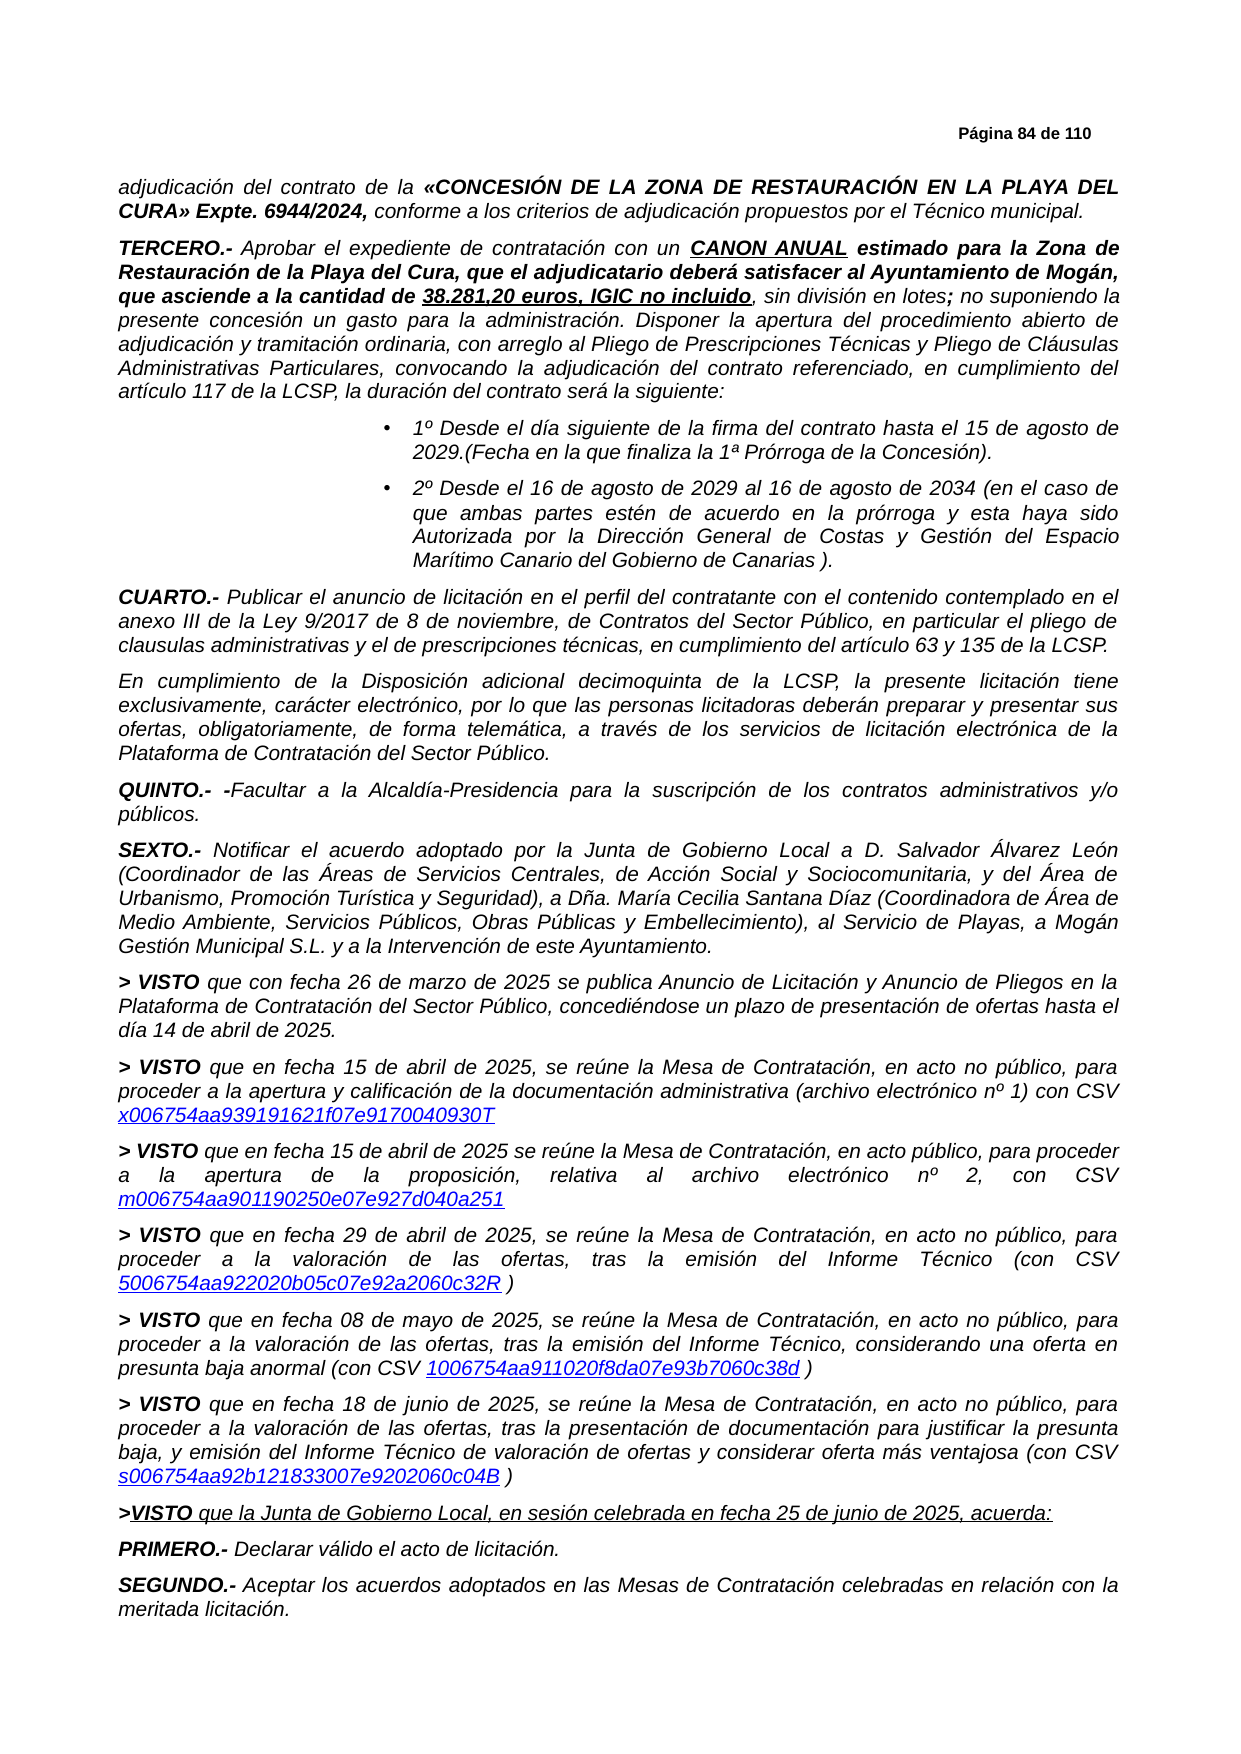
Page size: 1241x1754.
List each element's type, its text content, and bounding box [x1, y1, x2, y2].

text adjudicación del contrato de la «CONCESIÓN DE LA ZONA DE RESTAURACIÓN EN LA PLAYA DEL CURA» Expte. 6944/2024, conforme a los criterios de adjudicación propuestos por el Técnico municipal. [118, 175, 1122, 223]
text En cumplimiento de la Disposición adicional decimoquinta de la LCSP, la presente licitación tiene exclusivamente, carácter electrónico, por lo que las personas licitadoras deberán preparar y presentar sus ofertas, obligatoriamente, de forma telemática, a través de los servicios de licitación electrónica de la Plataforma de Contratación del Sector Público. [118, 669, 1122, 765]
text QUINTO.- -Facultar a la Alcaldía-Presidencia para la suscripción de los contratos administrativos y/o públicos. [118, 777, 1122, 825]
text > VISTO que en fecha 15 de abril de 2025 se reúne la Mesa de Contratación, en acto público, para proceder a la apertura de la proposición, relativa al archivo electrónico nº 2, con CSV m006754aa901190250e07e927d040a251 [118, 1139, 1122, 1211]
text TERCERO.- Aprobar el expediente de contratación con un CANON ANUAL estimado para la Zona de Restauración de la Playa del Cura, que el adjudicatario deberá satisfacer al Ayuntamiento de Mogán, que asciende a la cantidad de 38.281,20 euros, IGIC no incluido, sin división en lotes; no suponiendo la presente concesión un gasto para la administración. Disponer la apertura del procedimiento abierto de adjudicación y tramitación ordinaria, con arreglo al Pliego de Prescripciones Técnicas y Pliego de Cláusulas Administrativas Particulares, convocando la adjudicación del contrato referenciado, en cumplimiento del artículo 117 de la LCSP, la duración del contrato será la siguiente: [118, 236, 1122, 403]
text SEGUNDO.- Aceptar los acuerdos adoptados en las Mesas de Contratación celebradas en relación con la meritada licitación. [118, 1573, 1122, 1621]
text > VISTO que en fecha 15 de abril de 2025, se reúne la Mesa de Contratación, en acto no público, para proceder a la apertura y calificación de la documentación administrativa (archivo electrónico nº 1) con CSV x006754aa939191621f07e9170040930T [118, 1054, 1122, 1126]
text CUARTO.- Publicar el anuncio de licitación en el perfil del contratante con el contenido contemplado en el anexo III de la Ley 9/2017 de 8 de noviembre, de Contratos del Sector Público, en particular el pliego de clausulas administrativas y el de prescripciones técnicas, en cumplimiento del artículo 63 y 135 de la LCSP. [118, 585, 1122, 657]
text > VISTO que con fecha 26 de marzo de 2025 se publica Anuncio de Licitación y Anuncio de Pliegos en la Plataforma de Contratación del Sector Público, concediéndose un plazo de presentación de ofertas hasta el día 14 de abril de 2025. [118, 970, 1122, 1042]
list 1º Desde el día siguiente de la firma del contrato hasta el 15 de agosto de 2029.(Fecha en la que finaliza la 1ª Prórroga de la Concesión). [383, 416, 1122, 464]
text > VISTO que en fecha 29 de abril de 2025, se reúne la Mesa de Contratación, en acto no público, para proceder a la valoración de las ofertas, tras la emisión del Informe Técnico (con CSV 5006754aa922020b05c07e92a2060c32R ) [118, 1223, 1122, 1295]
text SEXTO.- Notificar el acuerdo adoptado por la Junta de Gobierno Local a D. Salvador Álvarez León (Coordinador de las Áreas de Servicios Centrales, de Acción Social y Sociocomunitaria, y del Área de Urbanismo, Promoción Turística y Seguridad), a Dña. María Cecilia Santana Díaz (Coordinadora de Área de Medio Ambiente, Servicios Públicos, Obras Públicas y Embellecimiento), al Servicio de Playas, a Mogán Gestión Municipal S.L. y a la Intervención de este Ayuntamiento. [118, 838, 1122, 958]
list 2º Desde el 16 de agosto de 2029 al 16 de agosto de 2034 (en el caso de que ambas partes estén de acuerdo en la prórroga y esta haya sido Autorizada por la Dirección General de Costas y Gestión del Espacio Marítimo Canario del Gobierno de Canarias ). [383, 476, 1122, 572]
text > VISTO que en fecha 08 de mayo de 2025, se reúne la Mesa de Contratación, en acto no público, para proceder a la valoración de las ofertas, tras la emisión del Informe Técnico, considerando una oferta en presunta baja anormal (con CSV 1006754aa911020f8da07e93b7060c38d ) [118, 1308, 1122, 1379]
text > VISTO que en fecha 18 de junio de 2025, se reúne la Mesa de Contratación, en acto no público, para proceder a la valoración de las ofertas, tras la presentación de documentación para justificar la presunta baja, y emisión del Informe Técnico de valoración de ofertas y considerar oferta más ventajosa (con CSV s006754aa92b121833007e9202060c04B ) [118, 1392, 1122, 1488]
text >VISTO que la Junta de Gobierno Local, en sesión celebrada en fecha 25 de junio de 2025, acuerda: [118, 1500, 1122, 1524]
text PRIMERO.- Declarar válido el acto de licitación. [118, 1537, 1122, 1561]
